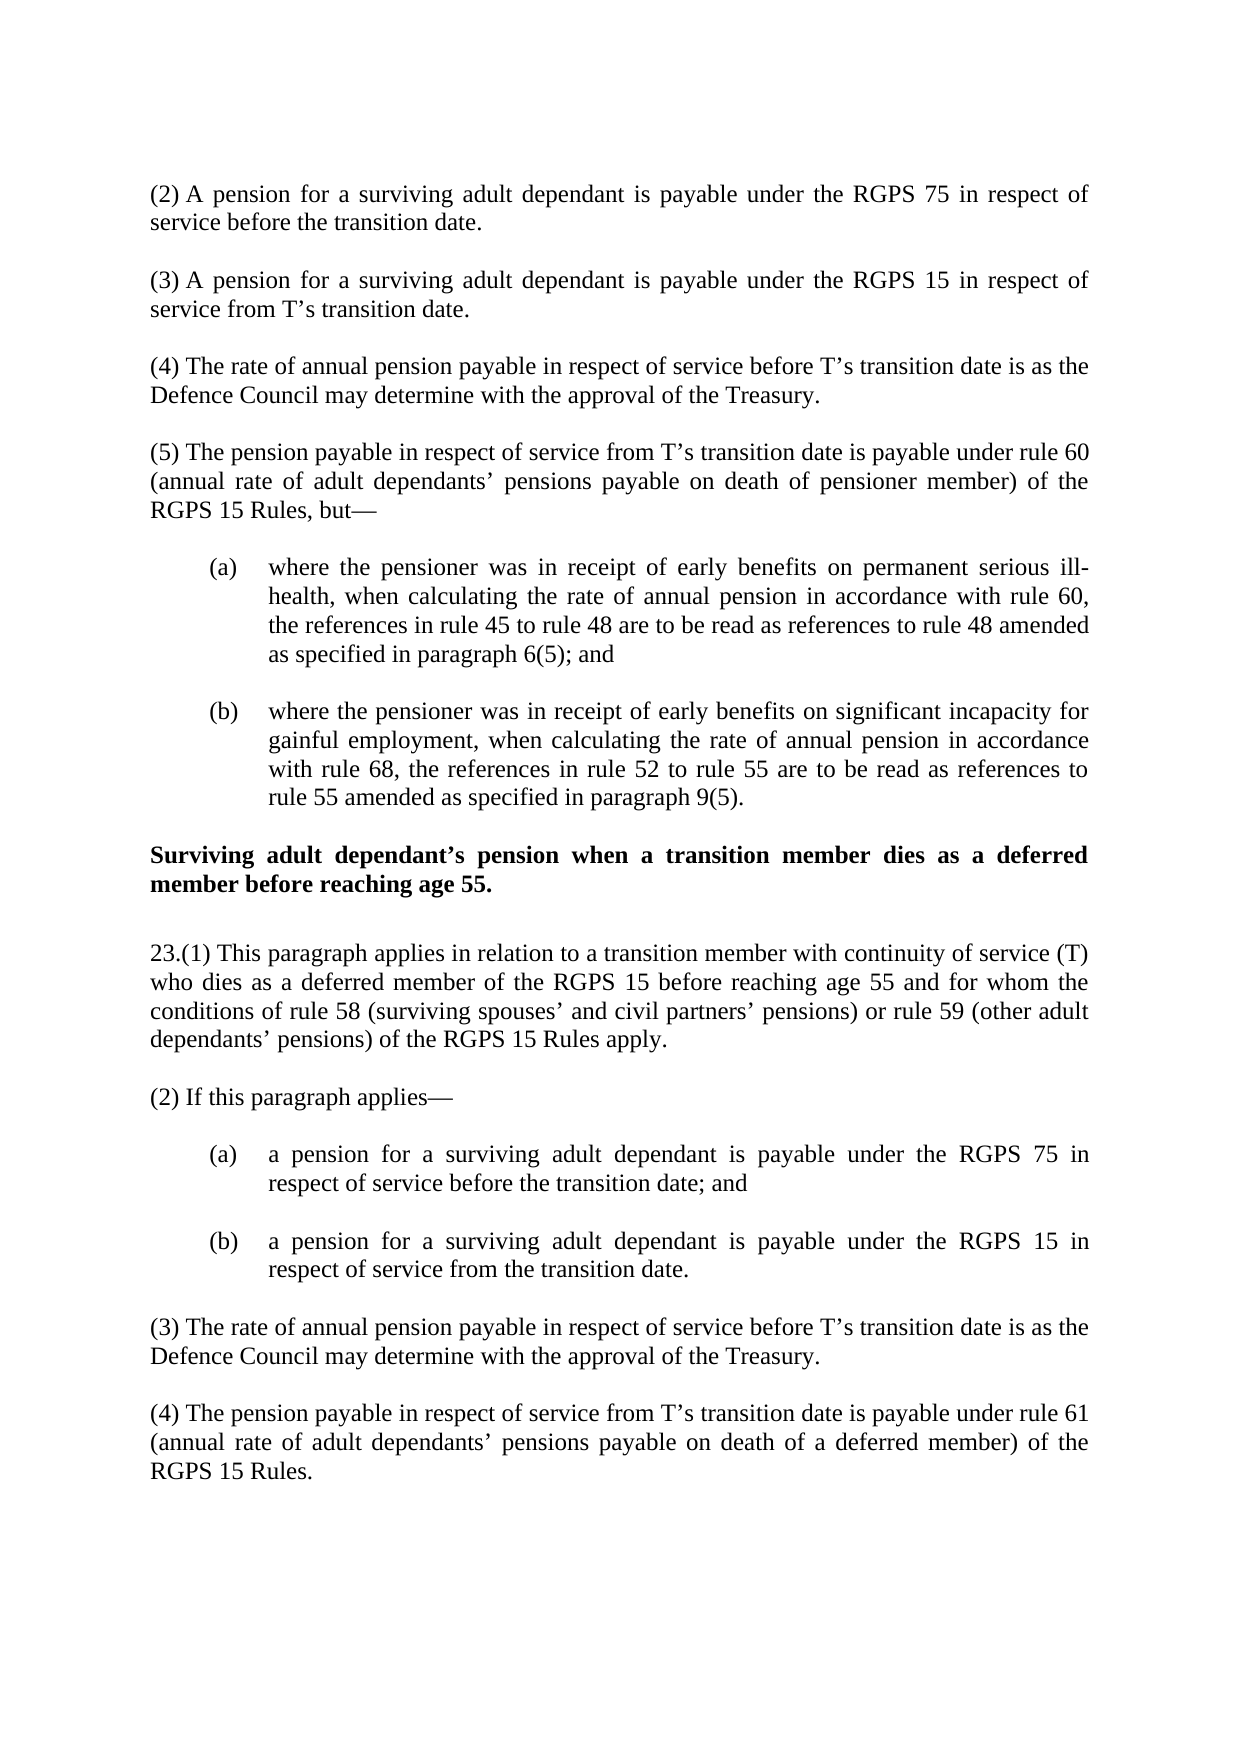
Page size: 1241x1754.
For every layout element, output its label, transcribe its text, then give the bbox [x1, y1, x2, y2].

text (b) where the pensioner was in receipt of early benefits on significant incapacity for gainful employment, when calculating the rate of annual pension in accordance with rule 68, the references in rule 52 to rule 55 are to be read as references to rule 55 amended as specified in paragraph 9(5). [209, 696, 1090, 811]
text (a) a pension for a surviving adult dependant is payable under the RGPS 75 in respect of service before the transition date; and [209, 1139, 1090, 1197]
text (4) The pension payable in respect of service from T’s transition date is payable under rule 61 (annual rate of adult dependants’ pensions payable on death of a deferred member) of the RGPS 15 Rules. [150, 1398, 1090, 1484]
text (3) The rate of annual pension payable in respect of service before T’s transition date is as the Defence Council may determine with the approval of the Treasury. [150, 1312, 1090, 1369]
text (2) A pension for a surviving adult dependant is payable under the RGPS 75 in respect of service before the transition date. [150, 179, 1090, 236]
text (5) The pension payable in respect of service from T’s transition date is payable under rule 60 (annual rate of adult dependants’ pensions payable on death of pensioner member) of the RGPS 15 Rules, but— [150, 437, 1090, 524]
subtitle Surviving adult dependant’s pension when a transition member dies as a deferred member before reaching age 55. [150, 840, 1090, 897]
text (b) a pension for a surviving adult dependant is payable under the RGPS 15 in respect of service from the transition date. [209, 1226, 1090, 1283]
text 23.(1) This paragraph applies in relation to a transition member with continuity of service (T) who dies as a deferred member of the RGPS 15 before reaching age 55 and for whom the conditions of rule 58 (surviving spouses’ and civil partners’ pensions) or rule 59 (other adult dependants’ pensions) of the RGPS 15 Rules apply. [150, 938, 1090, 1053]
text (a) where the pensioner was in receipt of early benefits on permanent serious ill-health, when calculating the rate of annual pension in accordance with rule 60, the references in rule 45 to rule 48 are to be read as references to rule 48 amended as specified in paragraph 6(5); and [209, 552, 1090, 667]
text (4) The rate of annual pension payable in respect of service before T’s transition date is as the Defence Council may determine with the approval of the Treasury. [150, 351, 1090, 409]
text (2) If this paragraph applies— [150, 1082, 1090, 1111]
text (3) A pension for a surviving adult dependant is payable under the RGPS 15 in respect of service from T’s transition date. [150, 265, 1090, 322]
